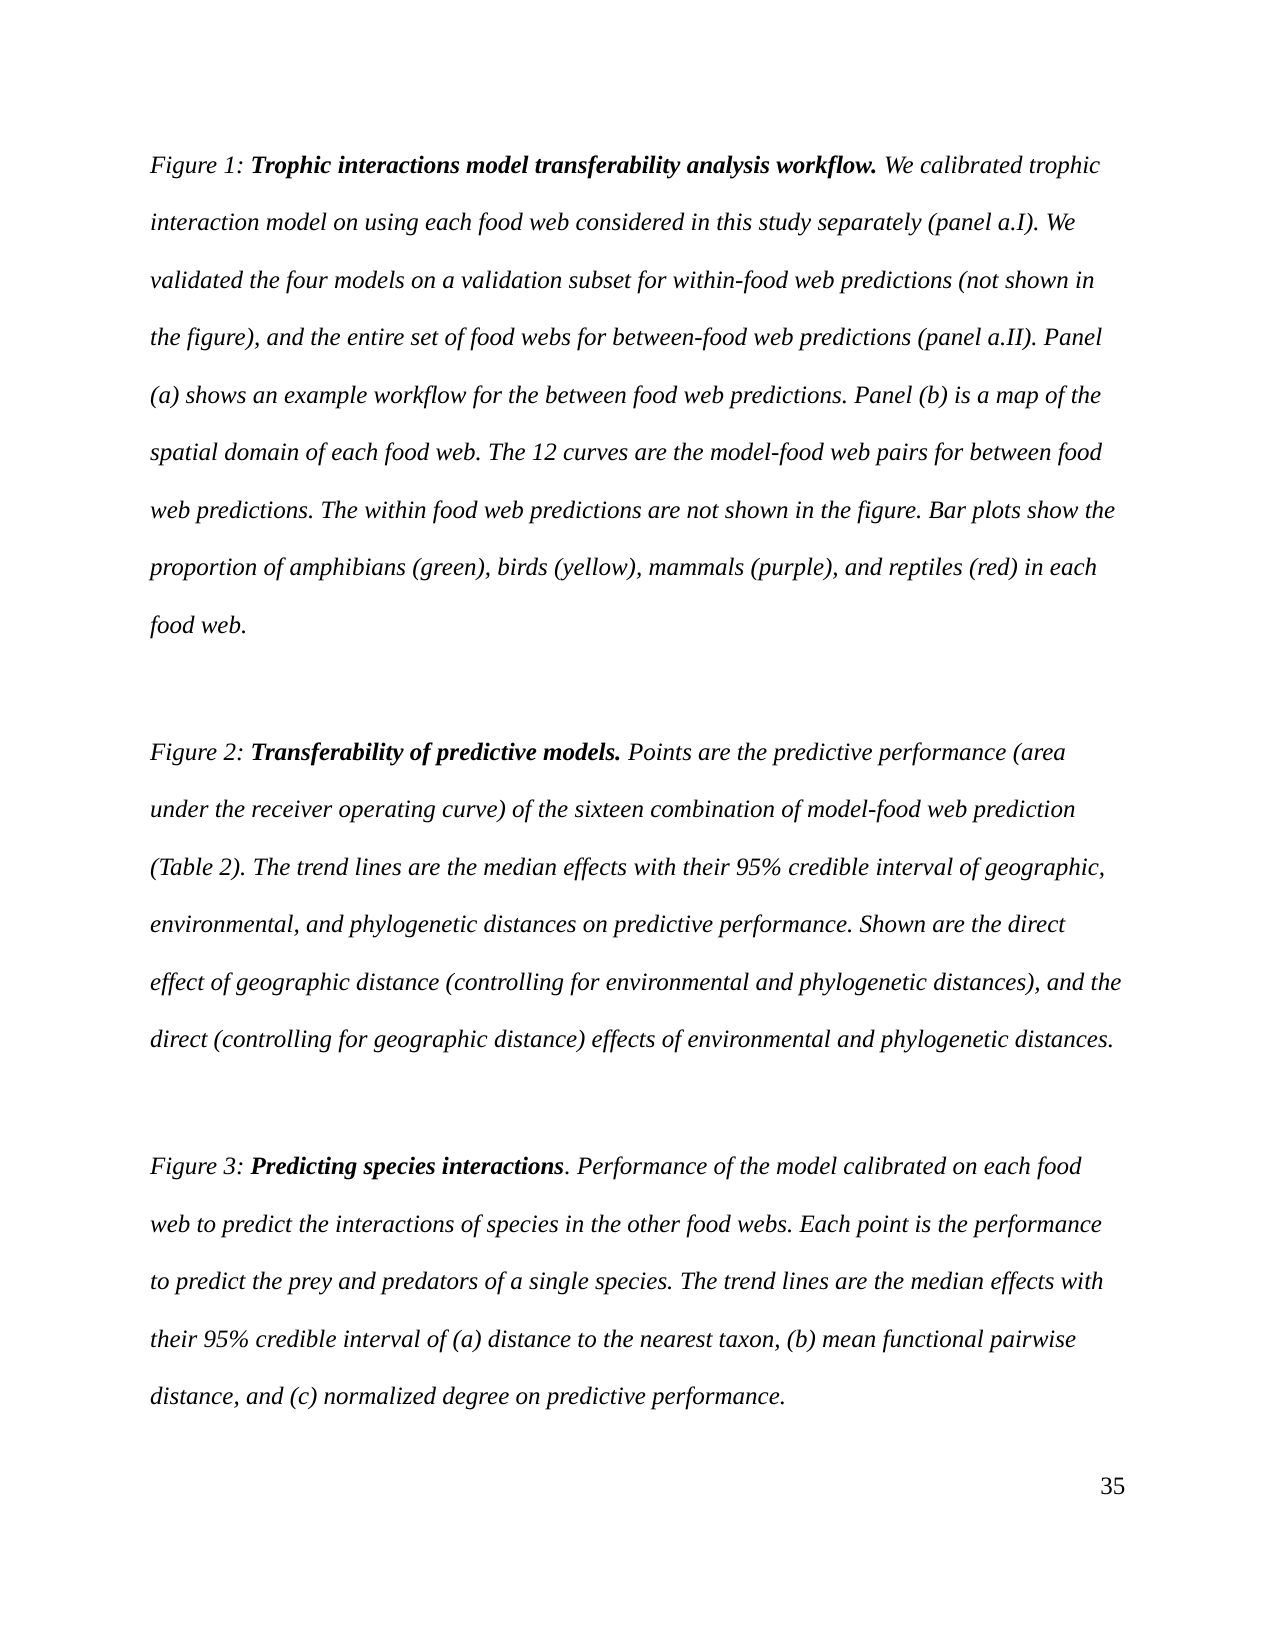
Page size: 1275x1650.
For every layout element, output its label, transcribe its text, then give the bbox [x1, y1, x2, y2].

text Figure 1: Trophic interactions model transferability analysis workflow. We calibrated trophic interaction model on using each food web considered in this study separately (panel a.I). We validated the four models on a validation subset for within-food web predictions (not shown in the figure), and the entire set of food webs for between-food web predictions (panel a.II). Panel (a) shows an example workflow for the between food web predictions. Panel (b) is a map of the spatial domain of each food web. The 12 curves are the model-food web pairs for between food web predictions. The within food web predictions are not shown in the figure. Bar plots show the proportion of amphibians (green), birds (yellow), mammals (purple), and reptiles (red) in each food web. [150, 150, 1125, 639]
text Figure 2: Transferability of predictive models. Points are the predictive performance (area under the receiver operating curve) of the sixteen combination of model-food web prediction (Table 2). The trend lines are the median effects with their 95% credible interval of geographic, environmental, and phylogenetic distances on predictive performance. Shown are the direct effect of geographic distance (controlling for environmental and phylogenetic distances), and the direct (controlling for geographic distance) effects of environmental and phylogenetic distances. [150, 737, 1125, 1053]
text Figure 3: Predicting species interactions. Performance of the model calibrated on each food web to predict the interactions of species in the other food webs. Each point is the performance to predict the prey and predators of a single species. The trend lines are the median effects with their 95% credible interval of (a) distance to the nearest taxon, (b) mean functional pairwise distance, and (c) normalized degree on predictive performance. [150, 1151, 1125, 1410]
